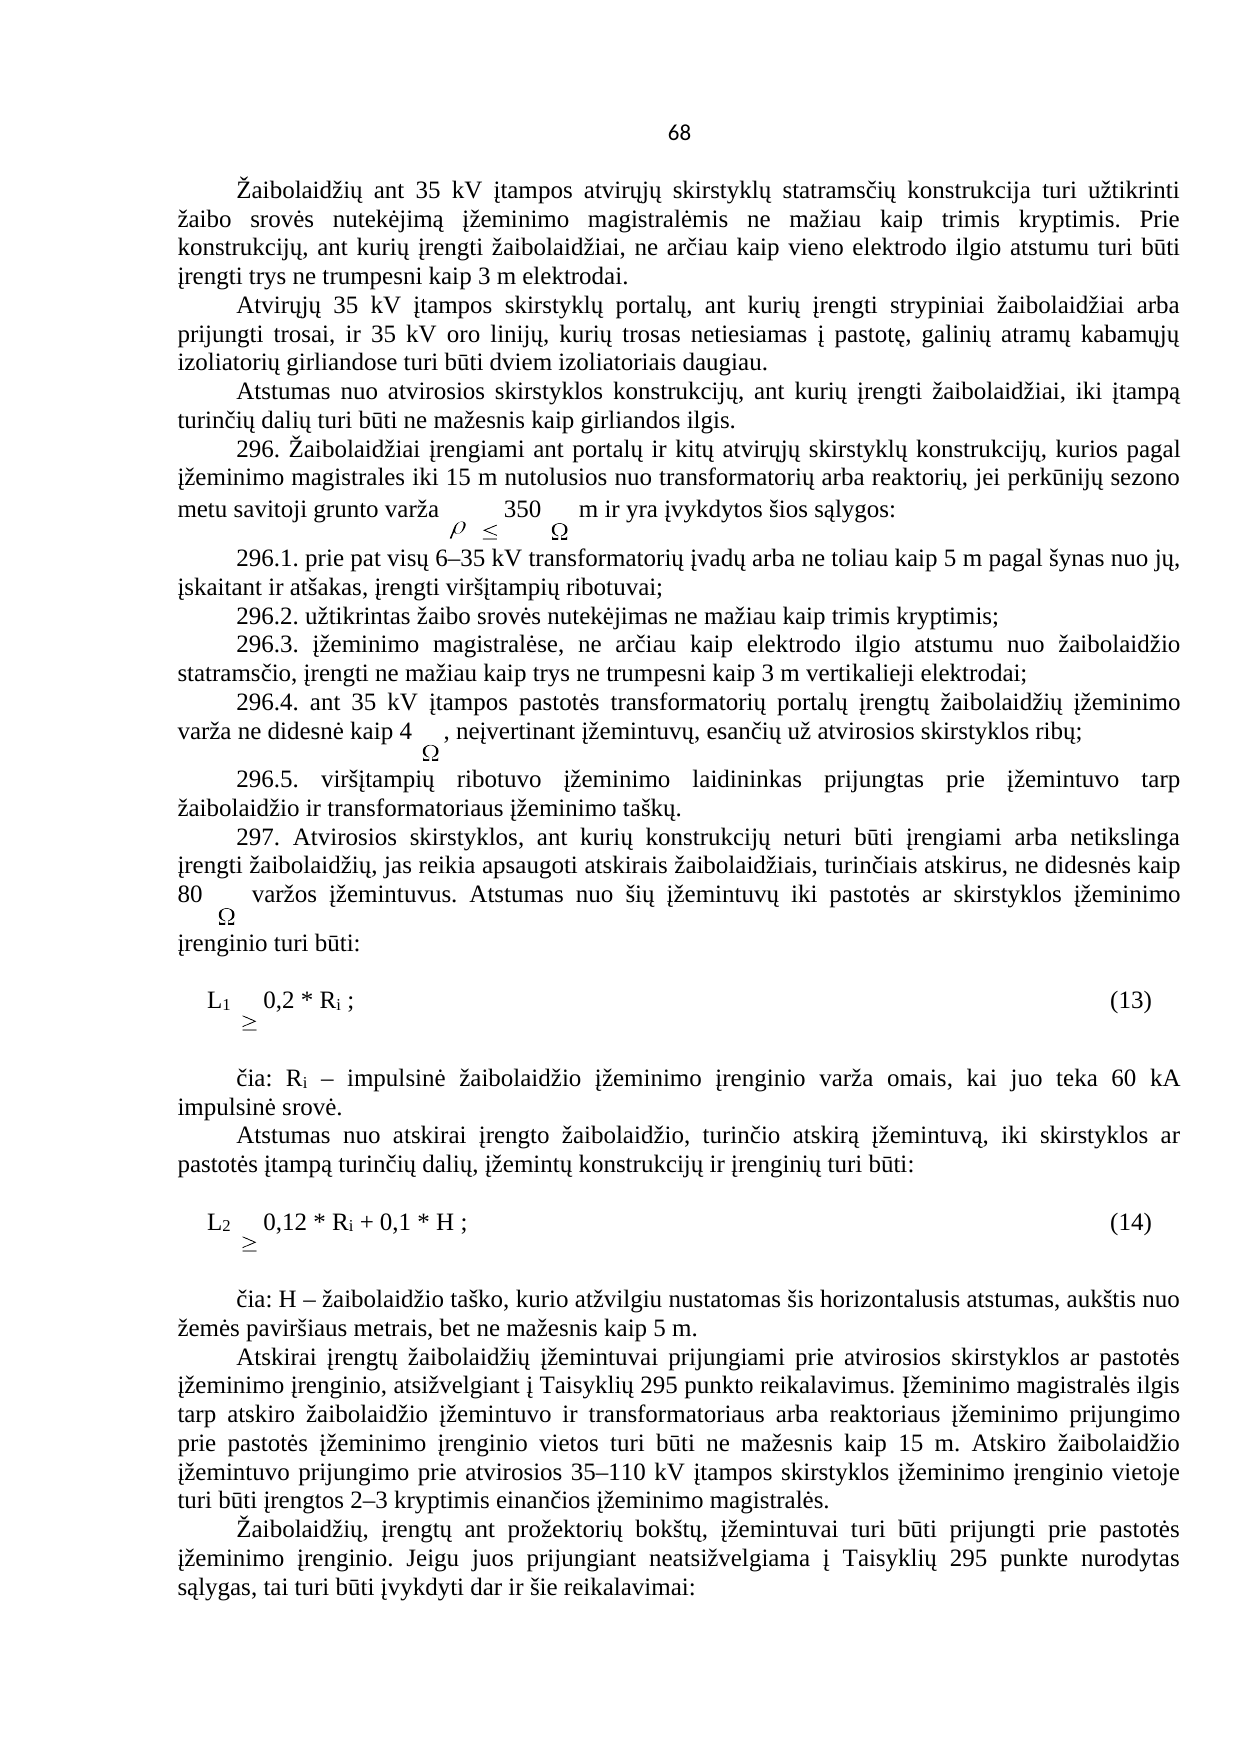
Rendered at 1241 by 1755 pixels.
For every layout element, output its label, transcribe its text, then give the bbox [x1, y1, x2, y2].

text 296. Žaibolaidžiai įrengiami ant portalų ir kitų atvirųjų skirstyklų konstrukcijų, kurios pagal įžeminimo magistrales iki 15 m nutolusios nuo transformatorių arba reaktorių, jei perkūnijų sezono metu savitoji grunto varža 350 m ir yra įvykdytos šios sąlygos: [177, 434, 1181, 543]
text L1 0,2 * Ri ; (13) [177, 986, 1181, 1034]
text L2 0,12 * Ri + 0,1 * H ; (14) [177, 1207, 1181, 1255]
text 296.4. ant 35 kV įtampos pastotės transformatorių portalų įrengtų žaibolaidžių įžeminimo varža ne didesnė kaip 4 , neįvertinant įžemintuvų, esančių už atvirosios skirstyklos ribų; [177, 687, 1181, 764]
text 297. Atvirosios skirstyklos, ant kurių konstrukcijų neturi būti įrengiami arba netikslinga įrengti žaibolaidžių, jas reikia apsaugoti atskirais žaibolaidžiais, turinčiais atskirus, ne didesnės kaip 80 varžos įžemintuvus. Atstumas nuo šių įžemintuvų iki pastotės ar skirstyklos įžeminimo įrenginio turi būti: [177, 822, 1181, 957]
text Atstumas nuo atvirosios skirstyklos konstrukcijų, ant kurių įrengti žaibolaidžiai, iki įtampą turinčių dalių turi būti ne mažesnis kaip girliandos ilgis. [177, 376, 1181, 434]
text čia: H – žaibolaidžio taško, kurio atžvilgiu nustatomas šis horizontalusis atstumas, aukštis nuo žemės paviršiaus metrais, bet ne mažesnis kaip 5 m. [177, 1284, 1181, 1342]
text Žaibolaidžių, įrengtų ant prožektorių bokštų, įžemintuvai turi būti prijungti prie pastotės įžeminimo įrenginio. Jeigu juos prijungiant neatsižvelgiama į Taisyklių 295 punkte nurodytas sąlygas, tai turi būti įvykdyti dar ir šie reikalavimai: [177, 1514, 1181, 1600]
text čia: Ri – impulsinė žaibolaidžio įžeminimo įrenginio varža omais, kai juo teka 60 kA impulsinė srovė. [177, 1063, 1181, 1120]
text 296.3. įžeminimo magistralėse, ne arčiau kaip elektrodo ilgio atstumu nuo žaibolaidžio statramsčio, įrengti ne mažiau kaip trys ne trumpesni kaip 3 m vertikalieji elektrodai; [177, 629, 1181, 687]
text 296.1. prie pat visų 6–35 kV transformatorių įvadų arba ne toliau kaip 5 m pagal šynas nuo jų, įskaitant ir atšakas, įrengti viršįtampių ribotuvai; [177, 543, 1181, 601]
text Žaibolaidžių ant 35 kV įtampos atvirųjų skirstyklų statramsčių konstrukcija turi užtikrinti žaibo srovės nutekėjimą įžeminimo magistralėmis ne mažiau kaip trimis kryptimis. Prie konstrukcijų, ant kurių įrengti žaibolaidžiai, ne arčiau kaip vieno elektrodo ilgio atstumu turi būti įrengti trys ne trumpesni kaip 3 m elektrodai. [177, 175, 1181, 290]
text 296.5. viršįtampių ribotuvo įžeminimo laidininkas prijungtas prie įžemintuvo tarp žaibolaidžio ir transformatoriaus įžeminimo taškų. [177, 764, 1181, 822]
text Atskirai įrengtų žaibolaidžių įžemintuvai prijungiami prie atvirosios skirstyklos ar pastotės įžeminimo įrenginio, atsižvelgiant į Taisyklių 295 punkto reikalavimus. Įžeminimo magistralės ilgis tarp atskiro žaibolaidžio įžemintuvo ir transformatoriaus arba reaktoriaus įžeminimo prijungimo prie pastotės įžeminimo įrenginio vietos turi būti ne mažesnis kaip 15 m. Atskiro žaibolaidžio įžemintuvo prijungimo prie atvirosios 35–110 kV įtampos skirstyklos įžeminimo įrenginio vietoje turi būti įrengtos 2–3 kryptimis einančios įžeminimo magistralės. [177, 1342, 1181, 1514]
text Atstumas nuo atskirai įrengto žaibolaidžio, turinčio atskirą įžemintuvą, iki skirstyklos ar pastotės įtampą turinčių dalių, įžemintų konstrukcijų ir įrenginių turi būti: [177, 1120, 1181, 1178]
text 296.2. užtikrintas žaibo srovės nutekėjimas ne mažiau kaip trimis kryptimis; [177, 601, 1181, 629]
text Atvirųjų 35 kV įtampos skirstyklų portalų, ant kurių įrengti strypiniai žaibolaidžiai arba prijungti trosai, ir 35 kV oro linijų, kurių trosas netiesiamas į pastotę, galinių atramų kabamųjų izoliatorių girliandose turi būti dviem izoliatoriais daugiau. [177, 290, 1181, 376]
